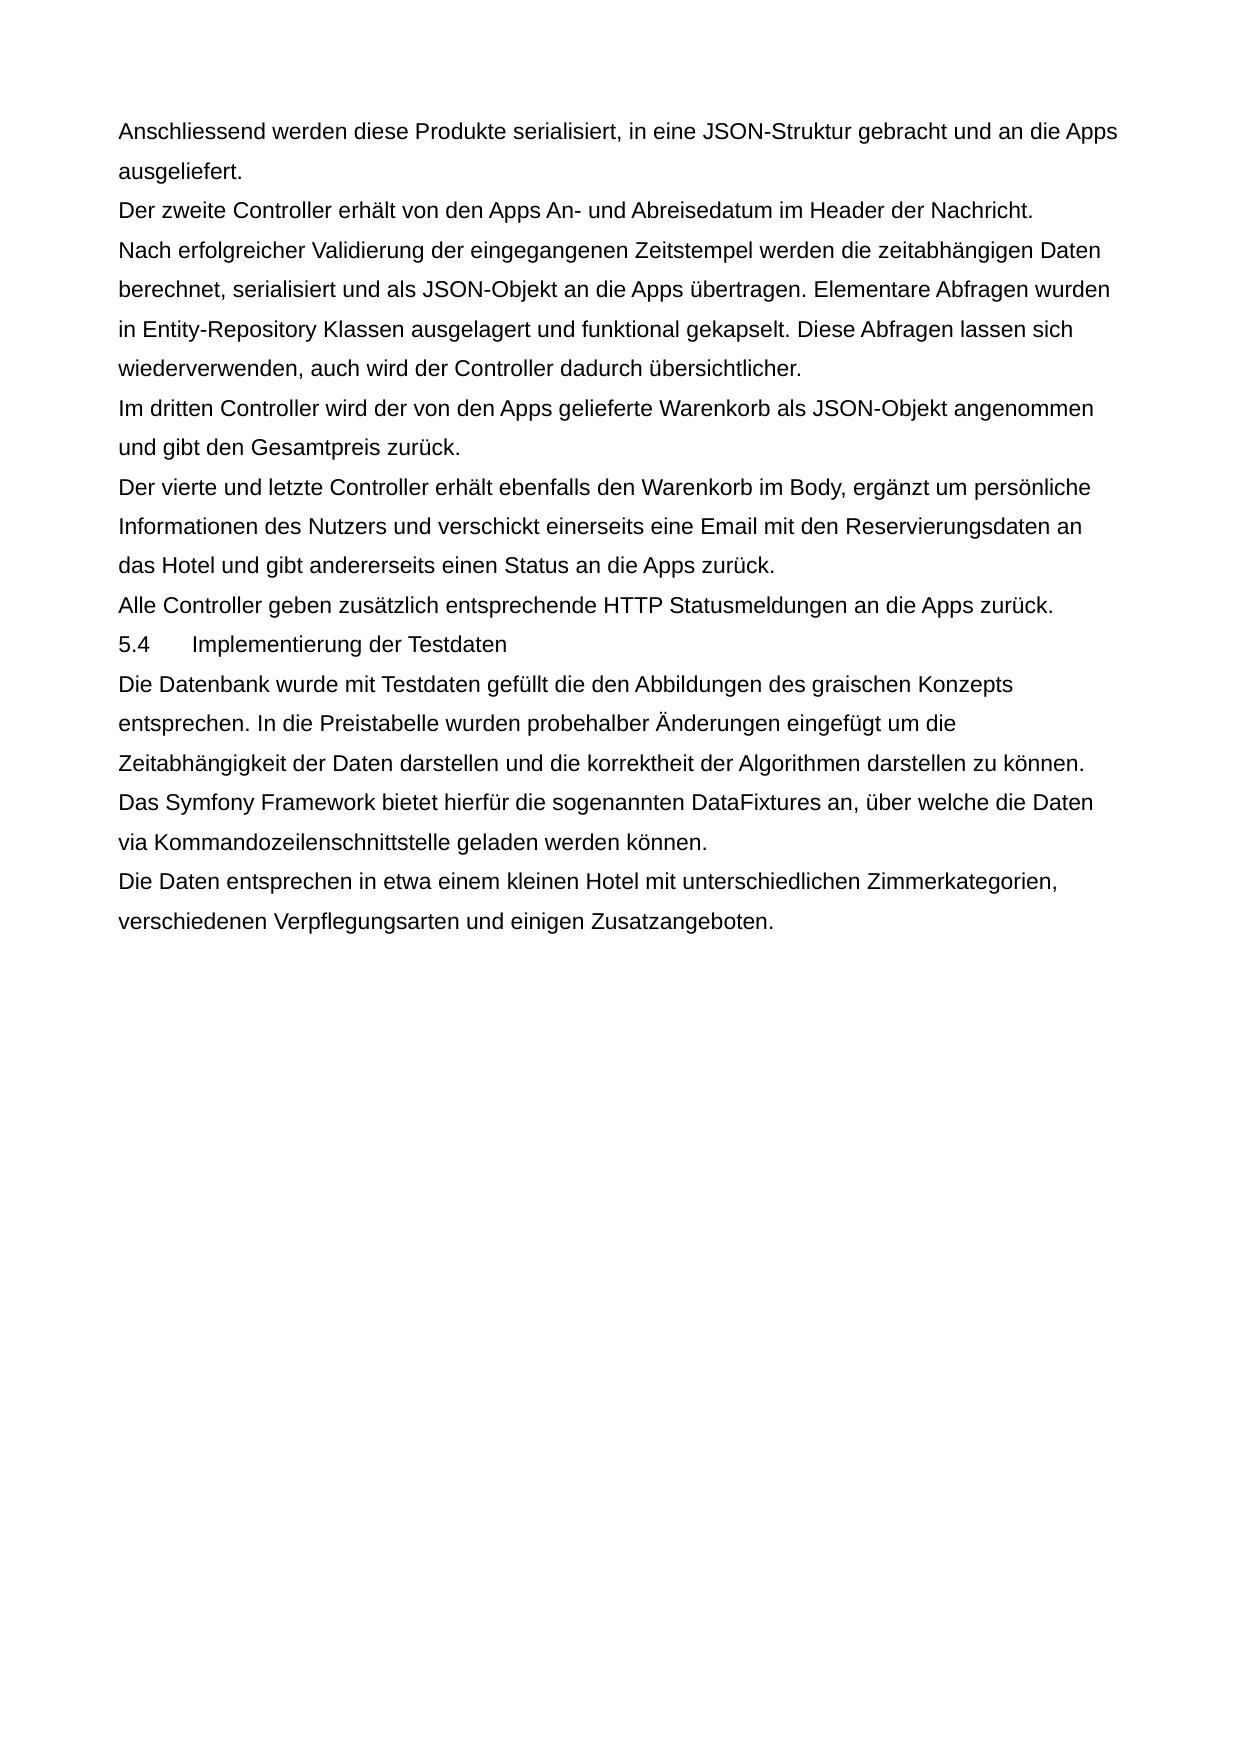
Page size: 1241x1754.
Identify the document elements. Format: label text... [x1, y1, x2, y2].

text Der zweite Controller erhält von den Apps An- und Abreisedatum im Header der Nachricht. [118, 197, 1122, 223]
text Alle Controller geben zusätzlich entsprechende HTTP Statusmeldungen an die Apps zurück. [118, 592, 1122, 618]
text Anschliessend werden diese Produkte serialisiert, in eine JSON-Struktur gebracht und an die Apps ausgeliefert. [118, 118, 1122, 184]
text Im dritten Controller wird der von den Apps gelieferte Warenkorb als JSON-Objekt angenommen und gibt den Gesamtpreis zurück. [118, 394, 1122, 460]
text Der vierte und letzte Controller erhält ebenfalls den Warenkorb im Body, ergänzt um persönliche Informationen des Nutzers und verschickt einerseits eine Email mit den Reservierungsdaten an das Hotel und gibt andererseits einen Status an die Apps zurück. [118, 473, 1122, 579]
text Nach erfolgreicher Validierung der eingegangenen Zeitstempel werden die zeitabhängigen Daten berechnet, serialisiert und als JSON-Objekt an die Apps übertragen. Elementare Abfragen wurden in Entity-Repository Klassen ausgelagert und funktional gekapselt. Diese Abfragen lassen sich wiederverwenden, auch wird der Controller dadurch übersichtlicher. [118, 237, 1122, 381]
text 5.4 Implementierung der Testdaten [118, 631, 1122, 658]
text Die Daten entsprechen in etwa einem kleinen Hotel mit unterschiedlichen Zimmerkategorien, verschiedenen Verpflegungsarten und einigen Zusatzangeboten. [118, 868, 1122, 934]
text Die Datenbank wurde mit Testdaten gefüllt die den Abbildungen des graischen Konzepts entsprechen. In die Preistabelle wurden probehalber Änderungen eingefügt um die Zeitabhängigkeit der Daten darstellen und die korrektheit der Algorithmen darstellen zu können. Das Symfony Framework bietet hierfür die sogenannten DataFixtures an, über welche die Daten via Kommandozeilenschnittstelle geladen werden können. [118, 671, 1122, 855]
